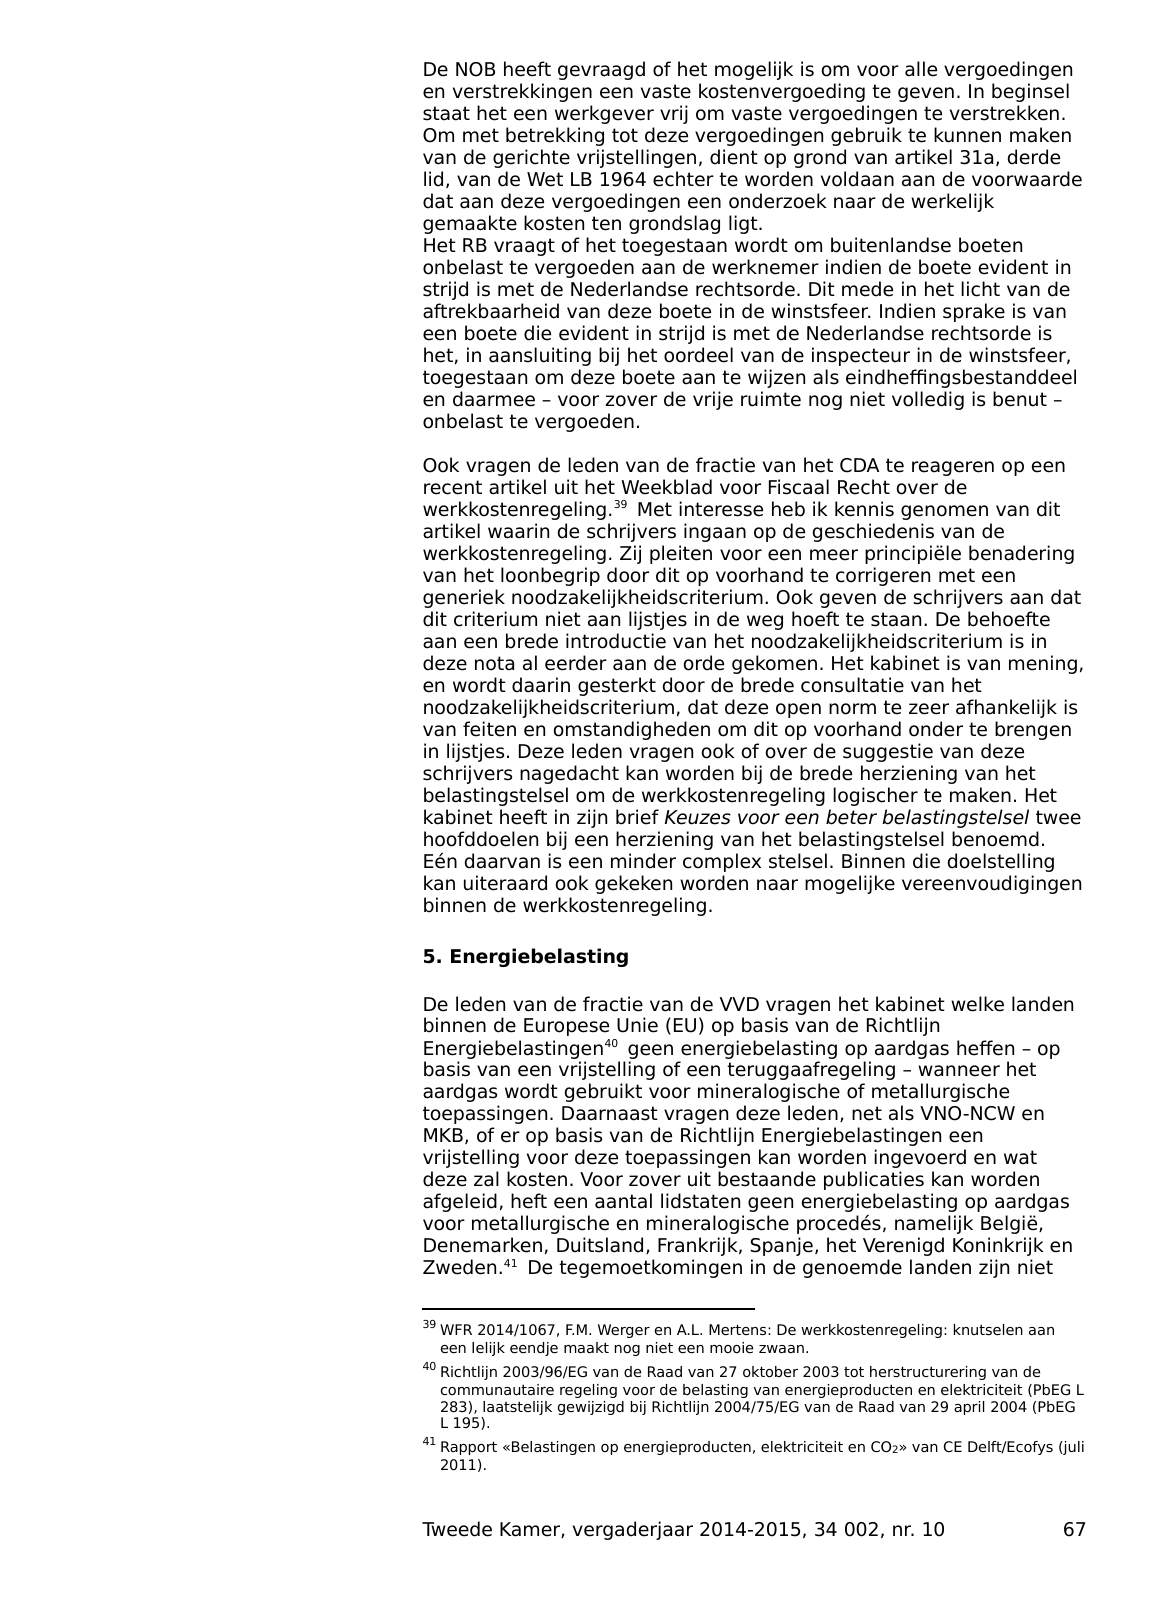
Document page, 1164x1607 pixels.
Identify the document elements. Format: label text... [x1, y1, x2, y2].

text Ook vragen de leden van de fractie van het CDA te reageren op een recent artikel uit het Weekblad voor Fiscaal Recht over de werkkostenregeling. Met interesse heb ik kennis genomen van dit artikel waarin de schrijvers ingaan op de geschiedenis van de werkkostenregeling. Zij pleiten voor een meer principiële benadering van het loonbegrip door dit op voorhand te corrigeren met een generiek noodzakelijkheidscriterium. Ook geven de schrijvers aan dat dit criterium niet aan lijstjes in de weg hoeft te staan. De behoefte aan een brede introductie van het noodzakelijkheidscriterium is in deze nota al eerder aan de orde gekomen. Het kabinet is van mening, en wordt daarin gesterkt door de brede consultatie van het noodzakelijkheidscriterium, dat deze open norm te zeer afhankelijk is van feiten en omstandigheden om dit op voorhand onder te brengen in lijstjes. Deze leden vragen ook of over de suggestie van deze schrijvers nagedacht kan worden bij de brede herziening van het belastingstelsel om de werkkostenregeling logischer te maken. Het kabinet heeft in zijn brief Keuzes voor een beter belastingstelsel twee hoofddoelen bij een herziening van het belastingstelsel benoemd. Eén daarvan is een minder complex stelsel. Binnen die doelstelling kan uiteraard ook gekeken worden naar mogelijke vereenvoudigingen binnen de werkkostenregeling. [422, 455, 1087, 916]
text De NOB heeft gevraagd of het mogelijk is om voor alle vergoedingen en verstrekkingen een vaste kostenvergoeding te geven. In beginsel staat het een werkgever vrij om vaste vergoedingen te verstrekken. Om met betrekking tot deze vergoedingen gebruik te kunnen maken van de gerichte vrijstellingen, dient op grond van artikel 31a, derde lid, van de Wet LB 1964 echter te worden voldaan aan de voorwaarde dat aan deze vergoedingen een onderzoek naar de werkelijk gemaakte kosten ten grondslag ligt. [422, 59, 1087, 235]
text Richtlijn 2003/96/EG van de Raad van 27 oktober 2003 tot herstructurering van de communautaire regeling voor de belasting van energieproducten en elektriciteit (PbEG L 283), laatstelijk gewijzigd bij Richtlijn 2004/75/EG van de Raad van 29 april 2004 (PbEG L 195). [422, 1360, 1087, 1432]
text De leden van de fractie van de VVD vragen het kabinet welke landen binnen de Europese Unie (EU) op basis van de Richtlijn Energiebelastingen geen energiebelasting op aardgas heffen – op basis van een vrijstelling of een teruggaafregeling – wanneer het aardgas wordt gebruikt voor mineralogische of metallurgische toepassingen. Daarnaast vragen deze leden, net als VNO-NCW en MKB, of er op basis van de Richtlijn Energiebelastingen een vrijstelling voor deze toepassingen kan worden ingevoerd en wat deze zal kosten. Voor zover uit bestaande publicaties kan worden afgeleid, heft een aantal lidstaten geen energiebelasting op aardgas voor metallurgische en mineralogische procedés, namelijk België, Denemarken, Duitsland, Frankrijk, Spanje, het Verenigd Koninkrijk en Zweden. De tegemoetkomingen in de genoemde landen zijn niet [422, 993, 1087, 1279]
subtitle 5. Energiebelasting [422, 946, 1087, 968]
text Rapport «Belastingen op energieproducten, elektriciteit en CO2» van CE Delft/Ecofys (juli 2011). [422, 1435, 1087, 1474]
text WFR 2014/1067, F.M. Werger en A.L. Mertens: De werkkostenregeling: knutselen aan een lelijk eendje maakt nog niet een mooie zwaan. [422, 1318, 1087, 1357]
text Het RB vraagt of het toegestaan wordt om buitenlandse boeten onbelast te vergoeden aan de werknemer indien de boete evident in strijd is met de Nederlandse rechtsorde. Dit mede in het licht van de aftrekbaarheid van deze boete in de winstsfeer. Indien sprake is van een boete die evident in strijd is met de Nederlandse rechtsorde is het, in aansluiting bij het oordeel van de inspecteur in de winstsfeer, toegestaan om deze boete aan te wijzen als eindheffingsbestanddeel en daarmee – voor zover de vrije ruimte nog niet volledig is benut – onbelast te vergoeden. [422, 235, 1087, 433]
